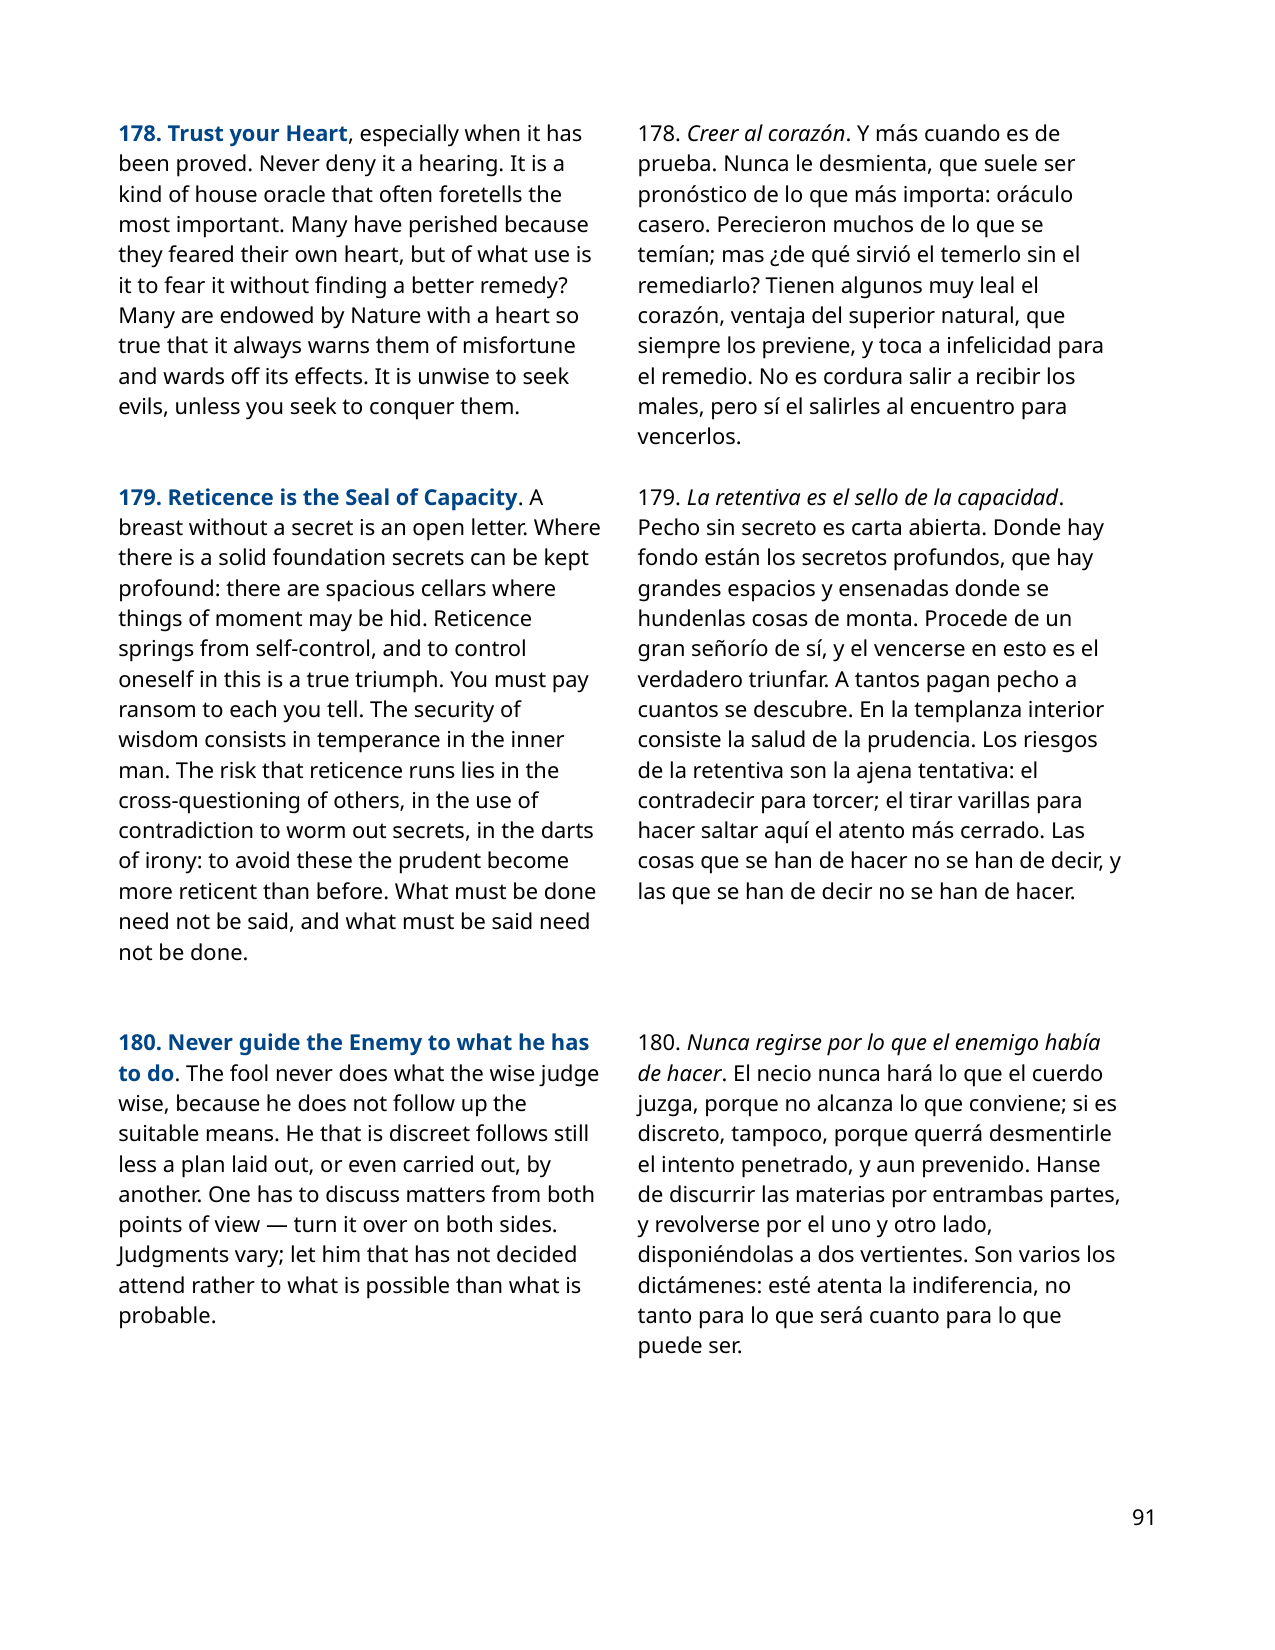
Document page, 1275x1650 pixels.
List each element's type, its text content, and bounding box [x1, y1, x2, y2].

table_cell 178. Trust your Heart, especially when it has been proved. Never deny it a hearing. It is a kind of house oracle that often foretells the most important. Many have perished because they feared their own heart, but of what use is it to fear it without finding a better remedy? Many are endowed by Nature with a heart so true that it always warns them of misfortune and wards off its effects. It is unwise to seek evils, unless you seek to conquer them. [118, 118, 637, 482]
table_cell 180. Nunca regirse por lo que el enemigo había de hacer. El necio nunca hará lo que el cuerdo juzga, porque no alcanza lo que conviene; si es discreto, tampoco, porque querrá desmentirle el intento penetrado, y aun prevenido. Hanse de discurrir las materias por entrambas partes, y revolverse por el uno y otro lado, disponiéndolas a dos vertientes. Son varios los dictámenes: esté atenta la indiferencia, no tanto para lo que será cuanto para lo que puede ser. [638, 1027, 1157, 1361]
table_cell 179. La retentiva es el sello de la capacidad. Pecho sin secreto es carta abierta. Donde hay fondo están los secretos profundos, que hay grandes espacios y ensenadas donde se hundenlas cosas de monta. Procede de un gran señorío de sí, y el vencerse en esto es el verdadero triunfar. A tantos pagan pecho a cuantos se descubre. En la templanza interior consiste la salud de la prudencia. Los riesgos de la retentiva son la ajena tentativa: el contradecir para torcer; el tirar varillas para hacer saltar aquí el atento más cerrado. Las cosas que se han de hacer no se han de decir, y las que se han de decir no se han de hacer. [638, 482, 1157, 1027]
table_cell 180. Never guide the Enemy to what he has to do. The fool never does what the wise judge wise, because he does not follow up the suitable means. He that is discreet follows still less a plan laid out, or even carried out, by another. One has to discuss matters from both points of view — turn it over on both sides. Judgments vary; let him that has not decided attend rather to what is possible than what is probable. [118, 1027, 637, 1361]
table_cell 178. Creer al corazón. Y más cuando es de prueba. Nunca le desmienta, que suele ser pronóstico de lo que más importa: oráculo casero. Perecieron muchos de lo que se temían; mas ¿de qué sirvió el temerlo sin el remediarlo? Tienen algunos muy leal el corazón, ventaja del superior natural, que siempre los previene, y toca a infelicidad para el remedio. No es cordura salir a recibir los males, pero sí el salirles al encuentro para vencerlos. [638, 118, 1157, 482]
table_cell 179. Reticence is the Seal of Capacity. A breast without a secret is an open letter. Where there is a solid foundation secrets can be kept profound: there are spacious cellars where things of moment may be hid. Reticence springs from self-control, and to control oneself in this is a true triumph. You must pay ransom to each you tell. The security of wisdom consists in temperance in the inner man. The risk that reticence runs lies in the cross-questioning of others, in the use of contradiction to worm out secrets, in the darts of irony: to avoid these the prudent become more reticent than before. What must be done need not be said, and what must be said need not be done. [118, 482, 637, 1027]
